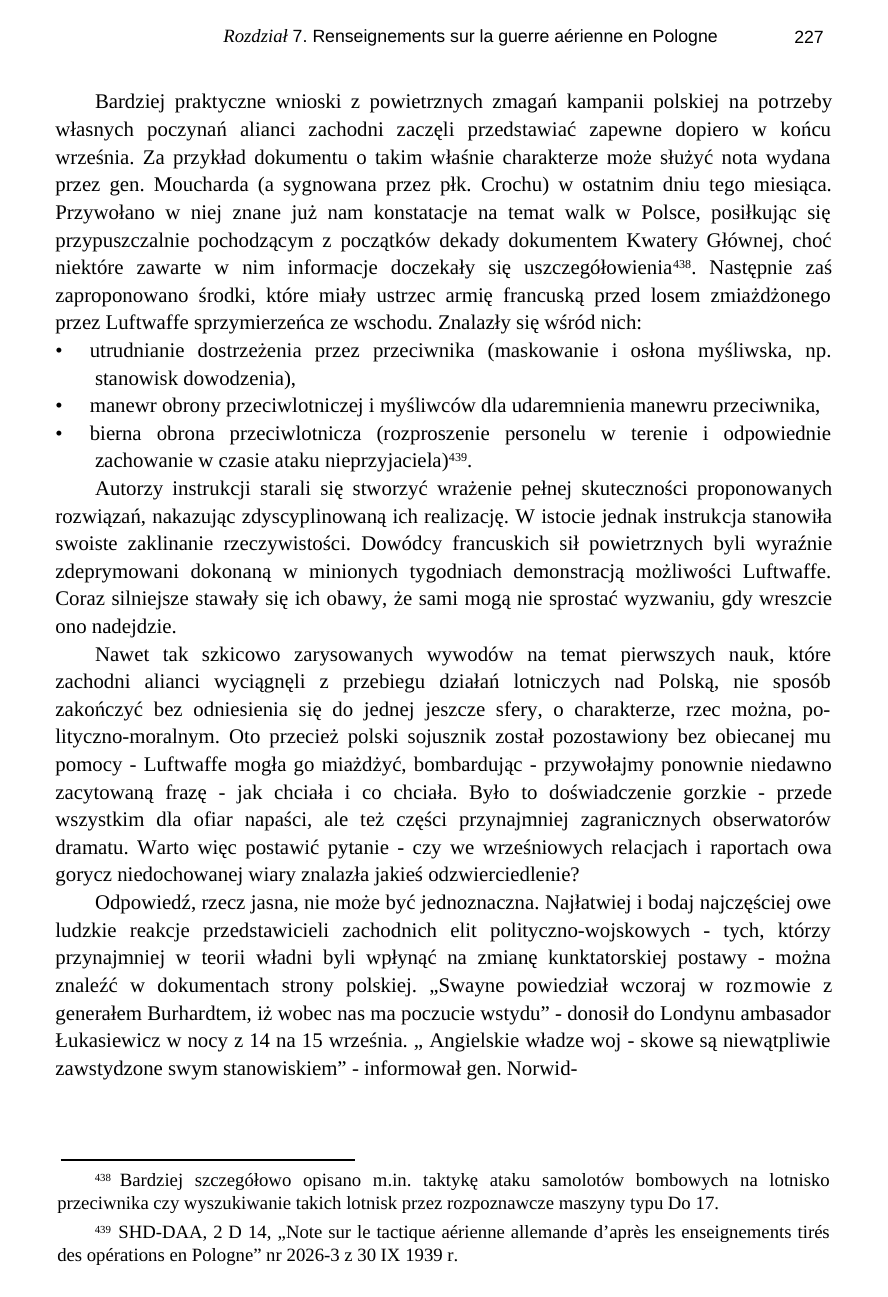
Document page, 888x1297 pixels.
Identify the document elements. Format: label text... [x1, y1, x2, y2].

text 227 [794, 27, 832, 47]
list utrudnianie dostrzeżenia przez przeciwnika (maskowanie i osłona myśliwska, np. stanowisk dowodzenia), [55, 338, 832, 389]
text Autorzy instrukcji starali się stworzyć wrażenie pełnej skuteczności proponowa­nych rozwiązań, nakazując zdyscyplinowaną ich realizację. W istocie jednak instruk­cja stanowiła swoiste zaklinanie rzeczywistości. Dowódcy francuskich sił powietrz­nych byli wyraźnie zdeprymowani dokonaną w minionych tygodniach demonstracją możliwości Luftwaffe. Coraz silniejsze stawały się ich obawy, że sami mogą nie spro­stać wyzwaniu, gdy wreszcie ono nadejdzie. [55, 476, 832, 638]
text Rozdział 7. Renseignements sur la guerre aérienne en Pologne [223, 25, 718, 47]
list manewr obrony przeciwlotniczej i myśliwców dla udaremnienia manewru prze­ciwnika, [55, 393, 832, 417]
text Bardziej praktyczne wnioski z powietrznych zmagań kampanii polskiej na po­trzeby własnych poczynań alianci zachodni zaczęli przedstawiać zapewne dopiero w końcu września. Za przykład dokumentu o takim właśnie charakterze może służyć nota wydana przez gen. Moucharda (a sygnowana przez płk. Crochu) w ostatnim dniu tego miesiąca. Przywołano w niej znane już nam konstatacje na temat walk w Polsce, posiłkując się przypuszczalnie pochodzącym z początków dekady doku­mentem Kwatery Głównej, choć niektóre zawarte w nim informacje doczekały się uszczegółowienia438. Następnie zaś zaproponowano środki, które miały ustrzec armię francuską przed losem zmiażdżonego przez Luftwaffe sprzymierzeńca ze wschodu. Znalazły się wśród nich: [55, 89, 832, 334]
text Nawet tak szkicowo zarysowanych wywodów na temat pierwszych nauk, które zachodni alianci wyciągnęli z przebiegu działań lotniczych nad Polską, nie sposób zakończyć bez odniesienia się do jednej jeszcze sfery, o charakterze, rzec można, po- lityczno-moralnym. Oto przecież polski sojusznik został pozostawiony bez obiecanej mu pomocy - Luftwaffe mogła go miażdżyć, bombardując - przywołajmy ponownie niedawno zacytowaną frazę - jak chciała i co chciała. Było to doświadczenie gorz­kie - przede wszystkim dla ofiar napaści, ale też części przynajmniej zagranicznych obserwatorów dramatu. Warto więc postawić pytanie - czy we wrześniowych rela­cjach i raportach owa gorycz niedochowanej wiary znalazła jakieś odzwierciedlenie? [55, 642, 832, 886]
text 438 Bardziej szczegółowo opisano m.in. taktykę ataku samolotów bombowych na lotnisko przeciwnika czy wyszukiwanie takich lotnisk przez rozpoznawcze maszyny typu Do 17. [57, 1169, 831, 1213]
list bierna obrona przeciwlotnicza (rozproszenie personelu w terenie i odpowiednie zachowanie w czasie ataku nieprzyjaciela)439. [55, 421, 832, 472]
text Odpowiedź, rzecz jasna, nie może być jednoznaczna. Najłatwiej i bodaj najczęściej owe ludzkie reakcje przedstawicieli zachodnich elit polityczno-wojskowych - tych, którzy przynajmniej w teorii władni byli wpłynąć na zmianę kunktatorskiej postawy - można znaleźć w dokumentach strony polskiej. „Swayne powiedział wczoraj w roz­mowie z generałem Burhardtem, iż wobec nas ma poczucie wstydu” - donosił do Londynu ambasador Łukasiewicz w nocy z 14 na 15 września. „ Angielskie władze woj - skowe są niewątpliwie zawstydzone swym stanowiskiem” - informował gen. Norwid- [55, 890, 832, 1080]
text 439 SHD-DAA, 2 D 14, „Note sur le tactique aérienne allemande d’après les enseignements tirés des opérations en Pologne” nr 2026-3 z 30 IX 1939 r. [57, 1221, 831, 1266]
